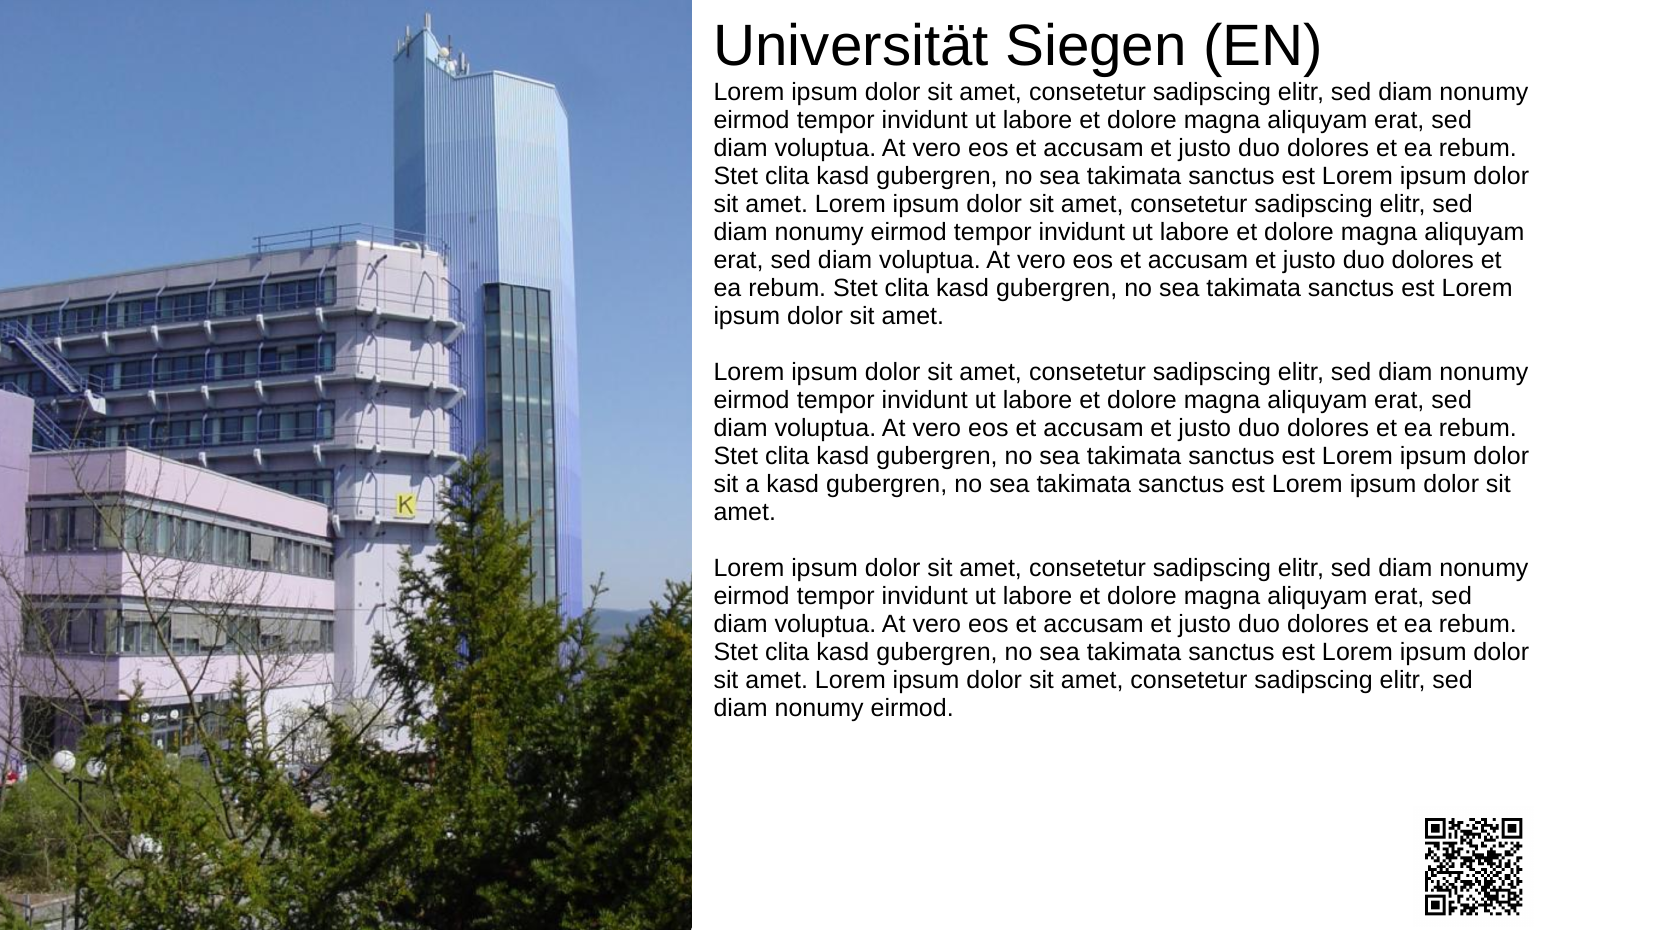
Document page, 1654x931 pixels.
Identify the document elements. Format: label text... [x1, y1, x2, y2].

picture [0, 0, 692, 930]
picture [1413, 806, 1534, 927]
title Universität Siegen (EN) Lorem ipsum dolor sit amet, consetetur sadipscing elitr, sed diam nonumy eirmod tempor invidunt ut labore et dolore magna aliquyam erat, sed diam voluptua. At vero eos et accusam et justo duo dolores et ea rebum. Stet clita kasd gubergren, no sea takimata sanctus est Lorem ipsum dolor sit amet. Lorem ipsum dolor sit amet, consetetur sadipscing elitr, sed diam nonumy eirmod tempor invidunt ut labore et dolore magna aliquyam erat, sed diam voluptua. At vero eos et accusam et justo duo dolores et ea rebum. Stet clita kasd gubergren, no sea takimata sanctus est Lorem ipsum dolor sit amet. Lorem ipsum dolor sit amet, consetetur sadipscing elitr, sed diam nonumy eirmod tempor invidunt ut labore et dolore magna aliquyam erat, sed diam voluptua. At vero eos et accusam et justo duo dolores et ea rebum. Stet clita kasd gubergren, no sea takimata sanctus est Lorem ipsum dolor sit a kasd gubergren, no sea takimata sanctus est Lorem ipsum dolor sit amet. Lorem ipsum dolor sit amet, consetetur sadipscing elitr, sed diam nonumy eirmod tempor invidunt ut labore et dolore magna aliquyam erat, sed diam voluptua. At vero eos et accusam et justo duo dolores et ea rebum. Stet clita kasd gubergren, no sea takimata sanctus est Lorem ipsum dolor sit amet. Lorem ipsum dolor sit amet, consetetur sadipscing elitr, sed diam nonumy eirmod. [713, 0, 1535, 764]
